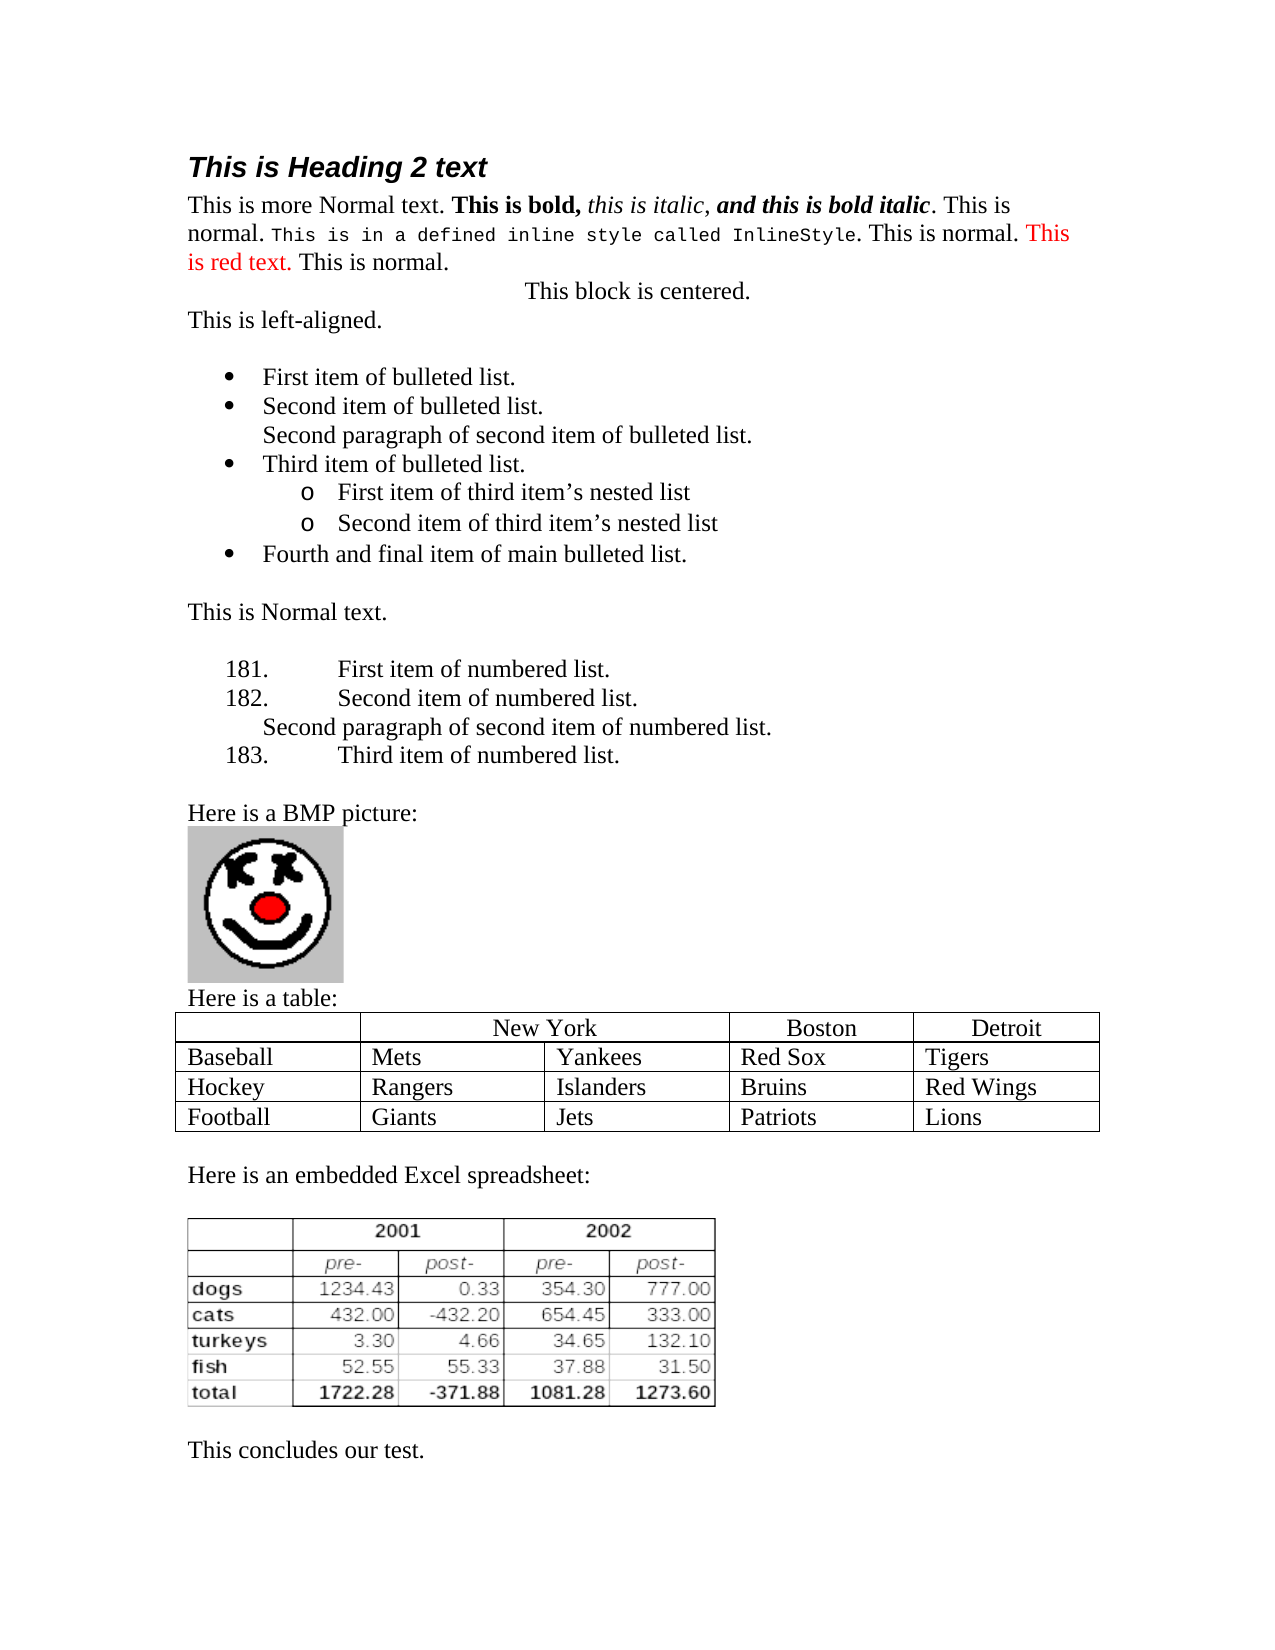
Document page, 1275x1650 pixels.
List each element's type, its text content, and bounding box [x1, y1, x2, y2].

table_cell Giants [361, 1102, 544, 1131]
list First item of numbered list. [225, 654, 1087, 683]
table_cell Islanders [545, 1072, 729, 1101]
table_header New York [361, 1013, 729, 1041]
subtitle This is Heading 2 text [187, 150, 1087, 183]
table_cell Patriots [730, 1102, 913, 1131]
text Second paragraph of second item of bulleted list. [262, 420, 1087, 449]
table_cell Baseball [176, 1043, 360, 1071]
list First item of bulleted list. [225, 362, 1087, 391]
list Second item of numbered list. [225, 683, 1087, 712]
text This is left-aligned. [187, 305, 1087, 334]
table_cell Yankees [545, 1043, 729, 1071]
table_cell Red Wings [914, 1072, 1099, 1101]
table_cell Lions [914, 1102, 1099, 1131]
table_cell Red Sox [730, 1043, 913, 1071]
text Here is a BMP picture: [187, 798, 1087, 827]
table_cell Hockey [176, 1072, 360, 1101]
table_header Boston [730, 1013, 913, 1041]
list Second item of third item’s nested list [300, 508, 1087, 539]
picture [187, 826, 344, 983]
table_cell Football [176, 1102, 360, 1131]
text Here is a table: [187, 983, 1087, 1012]
table_cell Tigers [914, 1043, 1099, 1071]
list Third item of bulleted list. [225, 449, 1087, 477]
text This is Normal text. [187, 597, 1087, 625]
table_cell Rangers [361, 1072, 544, 1101]
table_header [176, 1013, 360, 1041]
text Second paragraph of second item of numbered list. [262, 712, 1087, 740]
table_header Detroit [914, 1013, 1099, 1041]
text Here is an embedded Excel spreadsheet: [187, 1161, 1087, 1189]
table_cell Bruins [730, 1072, 913, 1101]
list Third item of numbered list. [225, 740, 1087, 769]
list First item of third item’s nested list [300, 477, 1087, 508]
table_cell Mets [361, 1043, 544, 1071]
list Fourth and final item of main bulleted list. [225, 539, 1087, 568]
text This is more Normal text. This is bold, this is italic, and this is bold italic. This is normal. This is in a defined inline style called InlineStyle. This is normal. This is red text. This is normal. [187, 190, 1087, 276]
text This block is centered. [187, 276, 1087, 305]
text This concludes our test. [187, 1435, 1087, 1464]
list Second item of bulleted list. [225, 391, 1087, 420]
table_cell Jets [545, 1102, 729, 1131]
